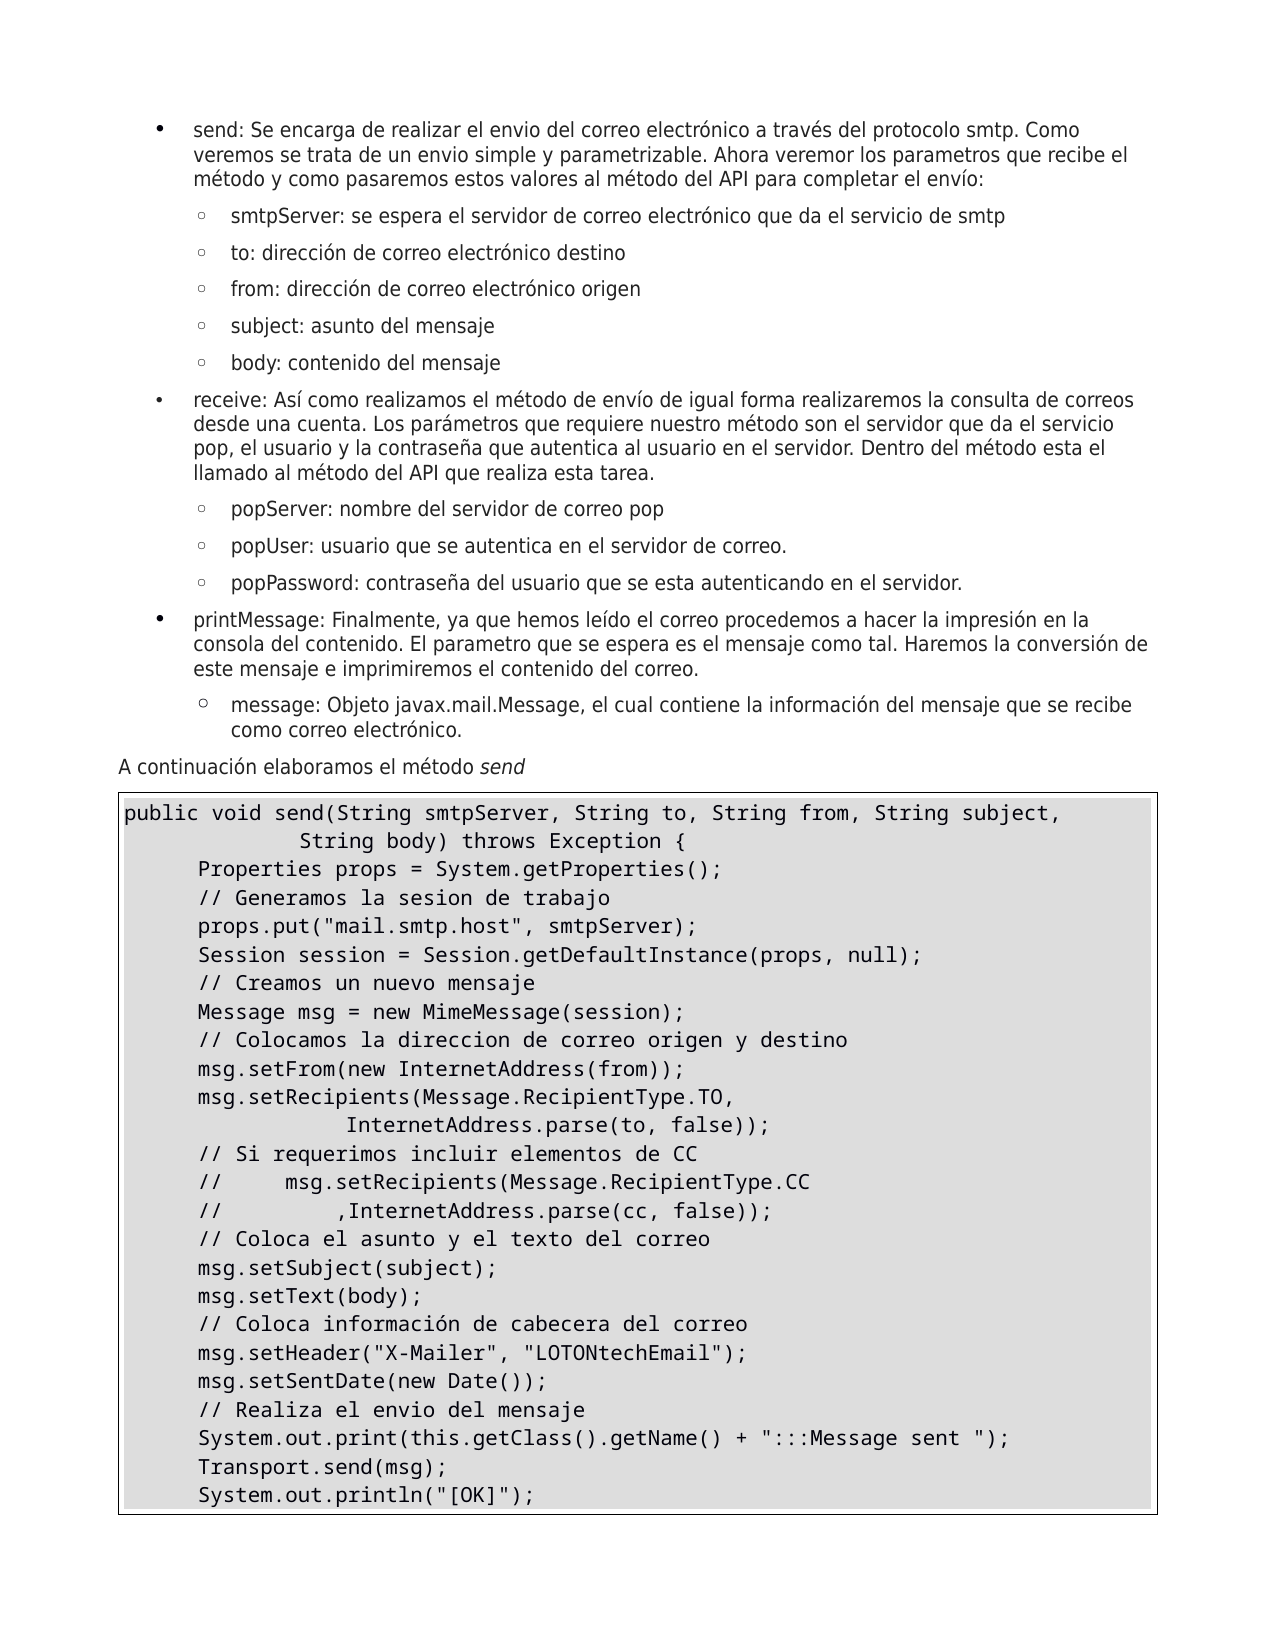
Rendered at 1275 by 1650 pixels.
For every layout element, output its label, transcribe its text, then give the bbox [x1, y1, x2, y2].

list subject: asunto del mensaje [193, 314, 1157, 338]
list message: Objeto javax.mail.Message, el cual contiene la información del mensaje que se recibe como correo electrónico. [193, 693, 1157, 743]
list smtpServer: se espera el servidor de correo electrónico que da el servicio de smtp [193, 204, 1157, 228]
list from: dirección de correo electrónico origen [193, 277, 1157, 302]
list body: contenido del mensaje [193, 351, 1157, 375]
text A continuación elaboramos el método send [118, 755, 1157, 779]
list printMessage: Finalmente, ya que hemos leído el correo procedemos a hacer la impresión en la consola del contenido. El parametro que se espera es el mensaje como tal. Haremos la conversión de este mensaje e imprimiremos el contenido del correo. [156, 608, 1157, 681]
list popPassword: contraseña del usuario que se esta autenticando en el servidor. [193, 571, 1157, 595]
list send: Se encarga de realizar el envio del correo electrónico a través del protocolo smtp. Como veremos se trata de un envio simple y parametrizable. Ahora veremor los parametros que recibe el método y como pasaremos estos valores al método del API para completar el envío: [156, 118, 1157, 191]
table_header public void send(String smtpServer, String to, String from, String subject, String body) throws Exception { Properties props = System.getProperties(); // Generamos la sesion de trabajo props.put("mail.smtp.host", smtpServer); Session session = Session.getDefaultInstance(props, null); // Creamos un nuevo mensaje Message msg = new MimeMessage(session); // Colocamos la direccion de correo origen y destino msg.setFrom(new InternetAddress(from)); msg.setRecipients(Message.RecipientType.TO, InternetAddress.parse(to, false)); // Si requerimos incluir elementos de CC // msg.setRecipients(Message.RecipientType.CC // ,InternetAddress.parse(cc, false)); // Coloca el asunto y el texto del correo msg.setSubject(subject); msg.setText(body); // Coloca información de cabecera del correo msg.setHeader("X-Mailer", "LOTONtechEmail"); msg.setSentDate(new Date()); // Realiza el envio del mensaje System.out.print(this.getClass().getName() + ":::Message sent "); Transport.send(msg); System.out.println("[OK]"); [119, 793, 1157, 1514]
list popServer: nombre del servidor de correo pop [193, 497, 1157, 522]
list receive: Así como realizamos el método de envío de igual forma realizaremos la consulta de correos desde una cuenta. Los parámetros que requiere nuestro método son el servidor que da el servicio pop, el usuario y la contraseña que autentica al usuario en el servidor. Dentro del método esta el llamado al método del API que realiza esta tarea. [156, 388, 1157, 485]
list popUser: usuario que se autentica en el servidor de correo. [193, 534, 1157, 558]
list to: dirección de correo electrónico destino [193, 241, 1157, 265]
